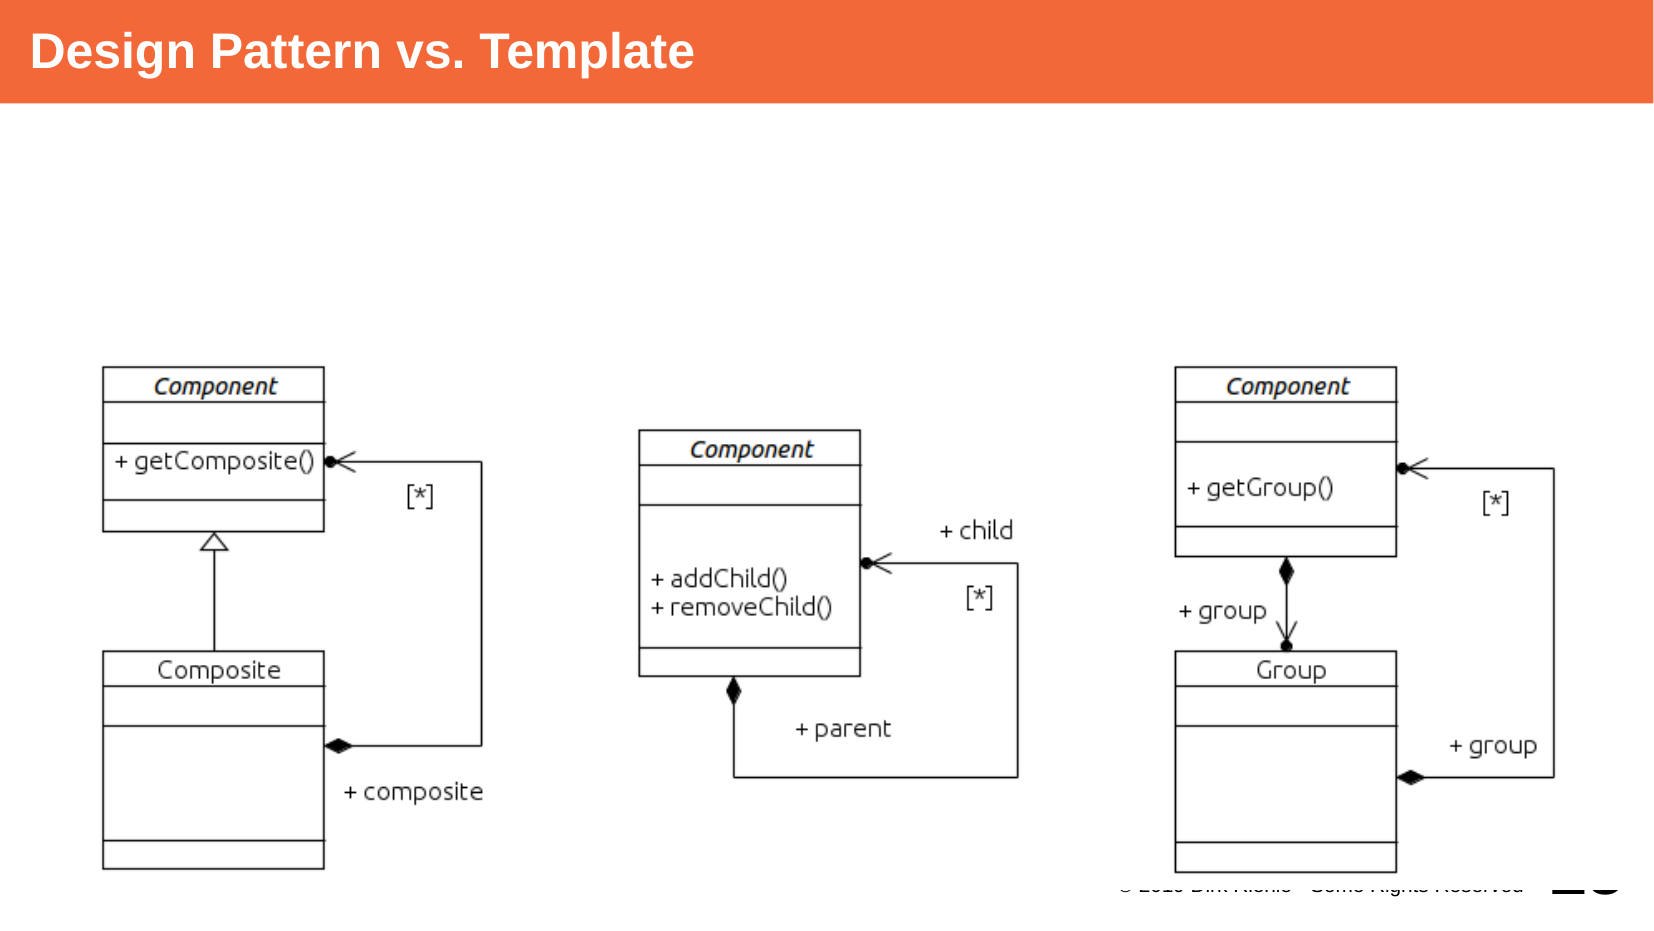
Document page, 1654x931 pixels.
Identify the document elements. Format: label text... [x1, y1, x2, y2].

picture [86, 350, 1654, 890]
title Design Pattern vs. Template [0, 0, 1654, 104]
